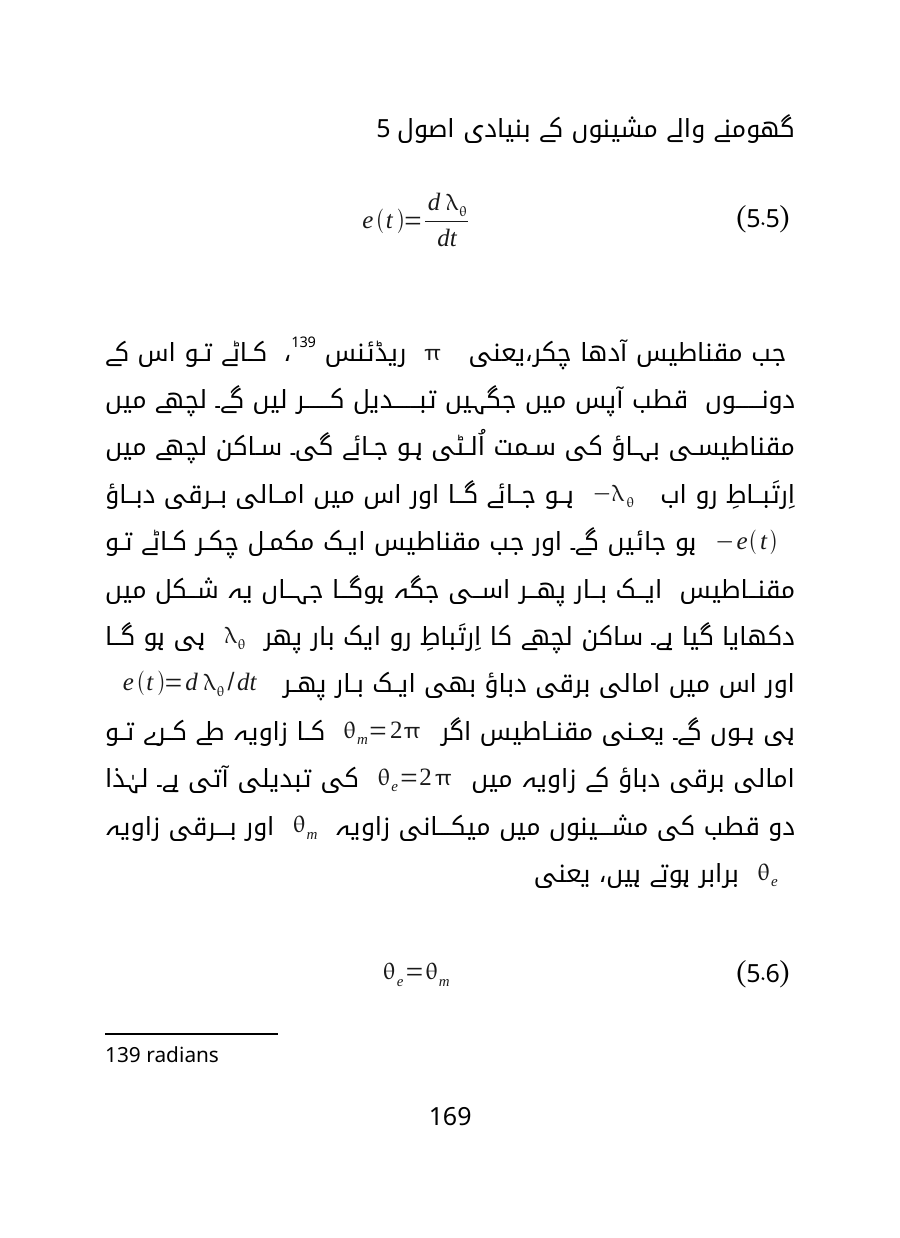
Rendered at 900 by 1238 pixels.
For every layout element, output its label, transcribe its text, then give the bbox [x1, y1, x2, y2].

table_header (5.5) [718, 182, 795, 269]
table_header [105, 944, 718, 1016]
text radians [105, 1040, 795, 1068]
table_header [105, 182, 718, 269]
text جب مقناطیس آدھا چکر،یعنی ریڈئنس ، کاٹے تو اس کے دونوں قطب آپس میں جگہیں تبدیل کر لیں گے۔ لچھے میں مقناطیسی بہاؤ کی سمت اُلٹی ہو جائے گی۔ ساکن لچھے میں اِرتَباطِ رو اب ہو جائے گا اور اس میں امالی برقی دباؤہو جائیں گے۔ اور جب مقناطیس ایک مکمل چکر کاٹے تو مقناطیس ایک بار پھر اسی جگہ ہوگا جہاں یہ شکل میں دکھایا گیا ہے۔ ساکن لچھے کا اِرتَباطِ رو ایک بار پھرہی ہو گا اور اس میں امالی برقی دباؤ بھی ایک بار پھر ہی ہوں گے۔ یعنی مقناطیس اگرکا زاویہ طے کرے تو امالی برقی دباؤ کے زاویہ میںکی تبدیلی آتی ہے۔ لہٰذا دو قطب کی مشینوں میں میکانی زاویہاور برقی زاویہبرابر ہوتے ہیں، یعنی [105, 329, 795, 898]
table_header (5.6) [718, 944, 795, 1016]
